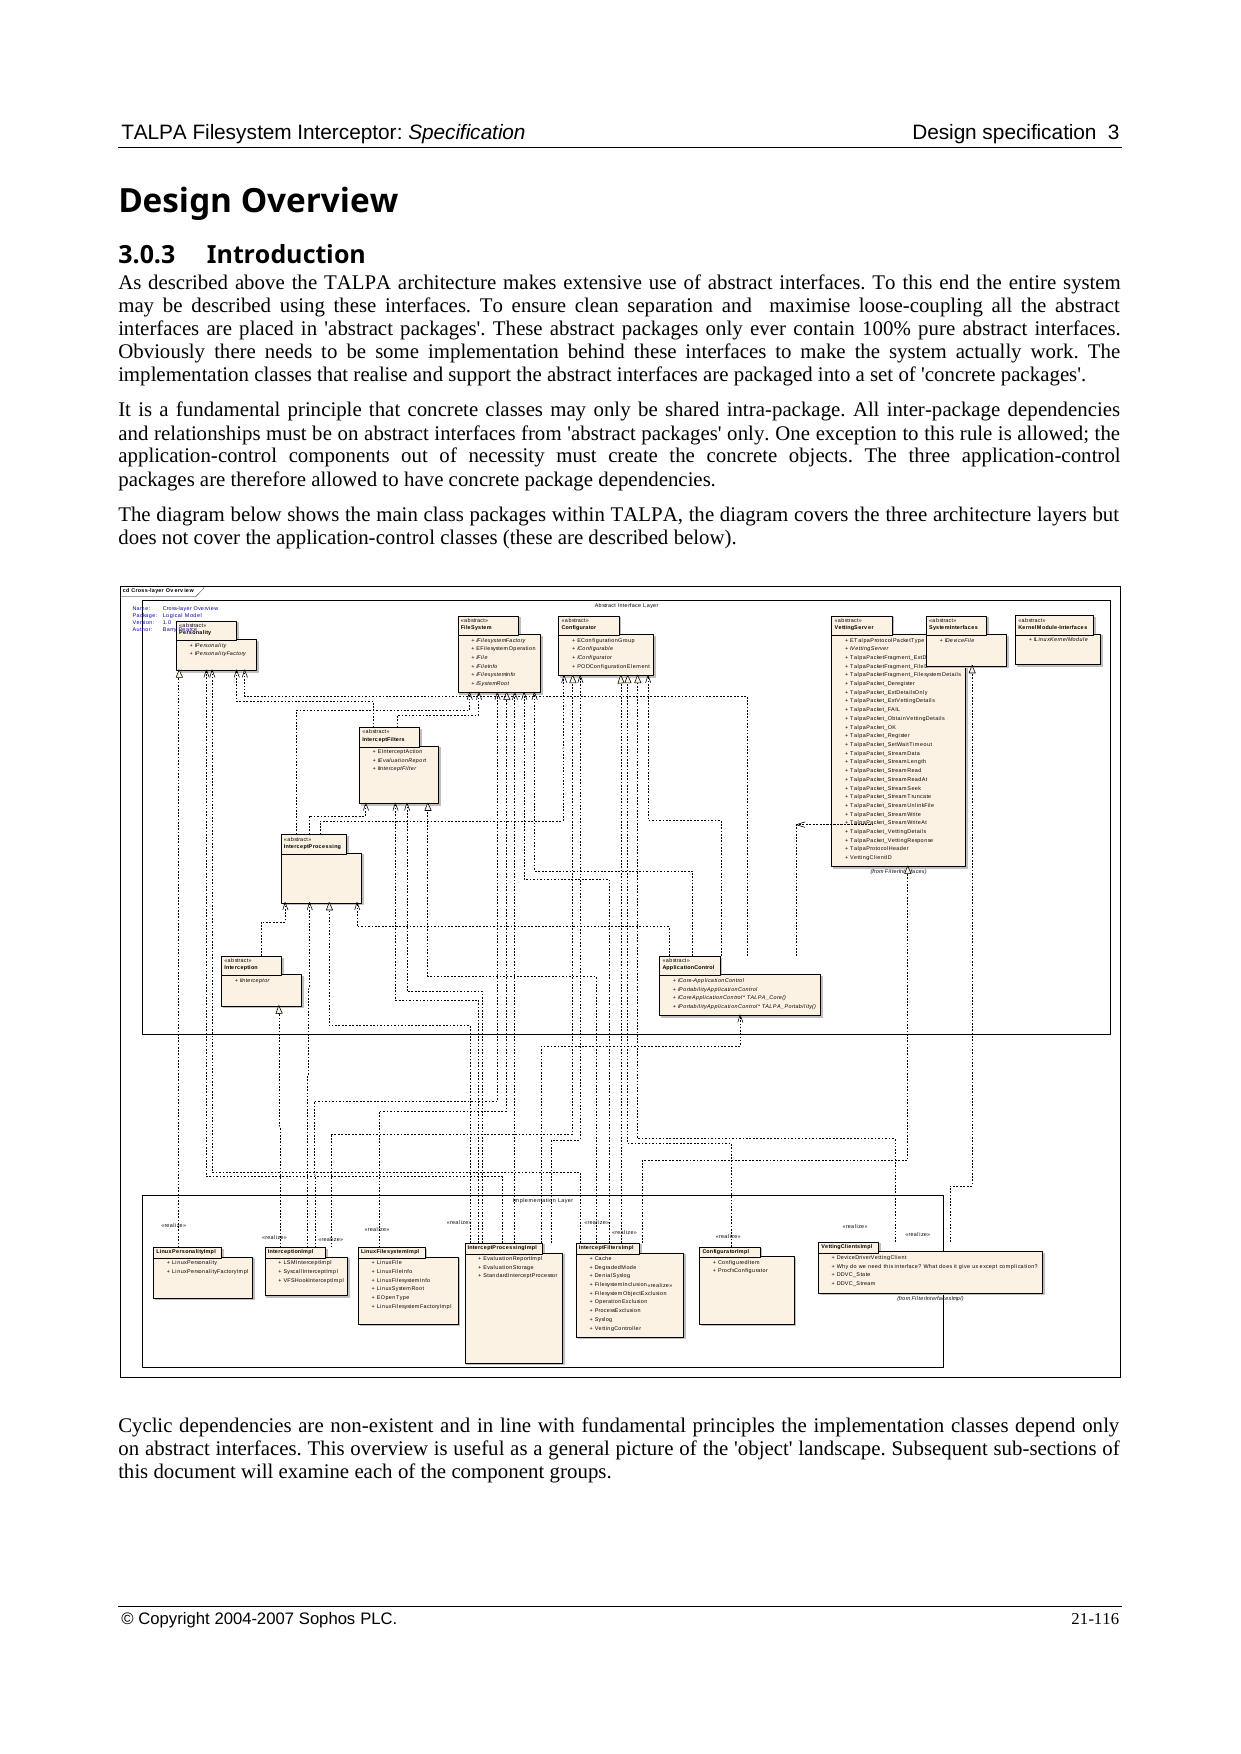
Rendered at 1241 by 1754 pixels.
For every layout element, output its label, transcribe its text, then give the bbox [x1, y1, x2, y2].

subtitle Design Overview [118, 177, 1122, 222]
text As described above the TALPA architecture makes extensive use of abstract interfaces. To this end the entire system may be described using these interfaces. To ensure clean separation and maximise loose-coupling all the abstract interfaces are placed in 'abstract packages'. These abstract packages only ever contain 100% pure abstract interfaces. Obviously there needs to be some implementation behind these interfaces to make the system actually work. The implementation classes that realise and support the abstract interfaces are packaged into a set of 'concrete packages'. [118, 271, 1122, 386]
text Cyclic dependencies are non-existent and in line with fundamental principles the implementation classes depend only on abstract interfaces. This overview is useful as a general picture of the 'object' landscape. Subsequent sub-sections of this document will examine each of the component groups. [118, 1414, 1122, 1483]
text The diagram below shows the main class packages within TALPA, the diagram covers the three architecture layers but does not cover the application-control classes (these are described below). [118, 503, 1122, 549]
subtitle Introduction [118, 237, 1122, 271]
text It is a fundamental principle that concrete classes may only be shared intra-package. All inter-package dependencies and relationships must be on abstract interfaces from 'abstract packages' only. One exception to this rule is allowed; the application-control components out of necessity must create the concrete objects. The three application-control packages are therefore allowed to have concrete package dependencies. [118, 398, 1122, 490]
